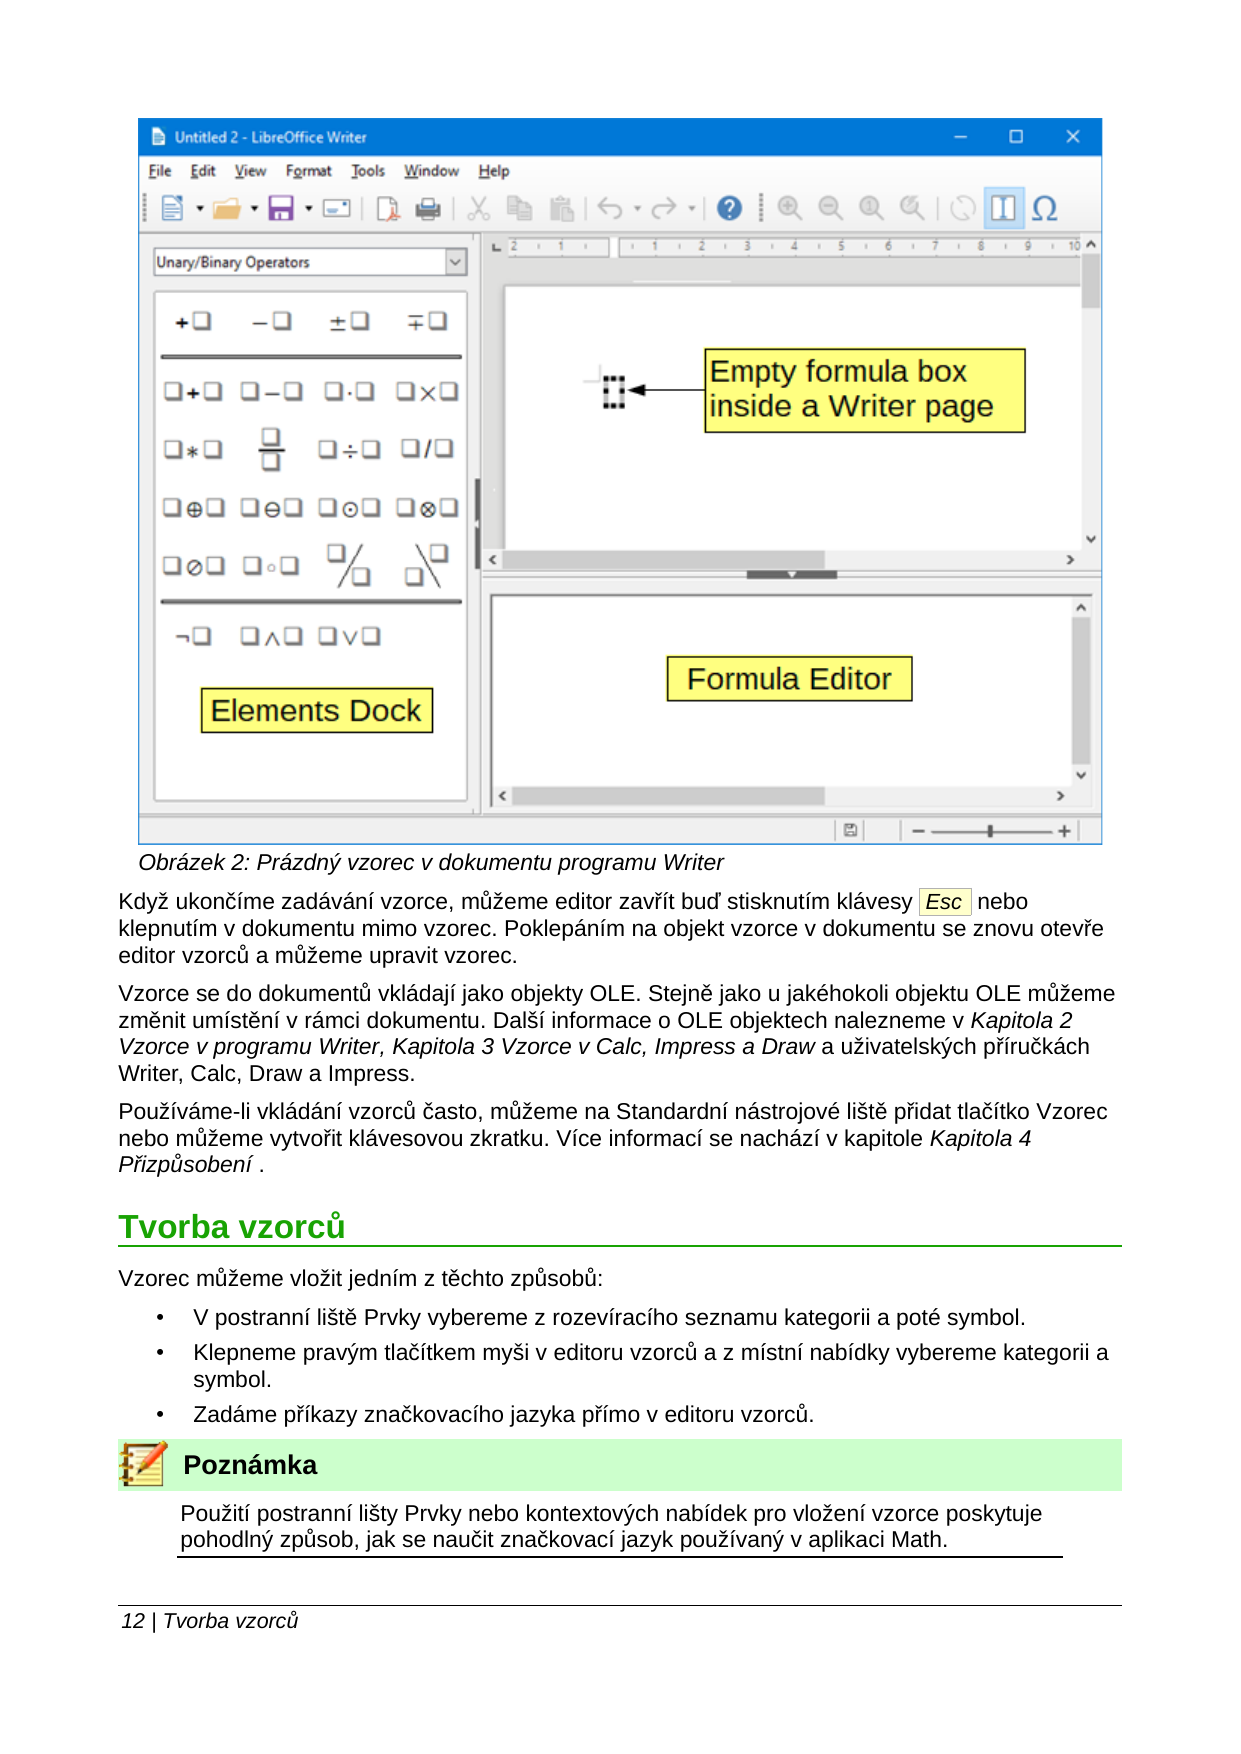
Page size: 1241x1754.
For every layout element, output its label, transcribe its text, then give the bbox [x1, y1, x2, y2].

text Použití postranní lišty Prvky nebo kontextových nabídek pro vložení vzorce poskytuje pohodlný způsob, jak se naučit značkovací jazyk používaný v aplikaci Math. [177, 1497, 1063, 1556]
list Zadáme příkazy značkovacího jazyka přímo v editoru vzorců. [156, 1401, 1122, 1427]
text Obrázek 2: Prázdný vzorec v dokumentu programu Writer [138, 845, 1102, 876]
list V postranní liště Prvky vybereme z rozevíracího seznamu kategorii a poté symbol. [156, 1304, 1122, 1330]
subtitle Poznámka [118, 1447, 1122, 1487]
picture [138, 118, 1103, 845]
text Když ukončíme zadávání vzorce, můžeme editor zavřít buď stisknutím klávesy Esc nebo klepnutím v dokumentu mimo vzorec. Poklepáním na objekt vzorce v dokumentu se znovu otevře editor vzorců a můžeme upravit vzorec. [118, 887, 1122, 968]
text Vzorec můžeme vložit jedním z těchto způsobů: [118, 1265, 1122, 1291]
subtitle Tvorba vzorců [118, 1207, 1122, 1245]
list Klepneme pravým tlačítkem myši v editoru vzorců a z místní nabídky vybereme kategorii a symbol. [156, 1339, 1122, 1392]
text Používáme-li vkládání vzorců často, můžeme na Standardní nástrojové liště přidat tlačítko Vzorec nebo můžeme vytvořit klávesovou zkratku. Více informací se nachází v kapitole 4 - Customization . [118, 1098, 1122, 1177]
picture [119, 1439, 170, 1490]
text Vzorce se do dokumentů vkládají jako objekty OLE. Stejně jako u jakéhokoli objektu OLE můžeme změnit umístění v rámci dokumentu. Další informace o OLE objektech nalezneme v kapitole 2 Vzorce ve Writeru, kapitole 3 Vzorce v Calc, Draw s Impress a uživatelských příručkách Writer, Calc, Draw a Impress. [118, 980, 1122, 1086]
